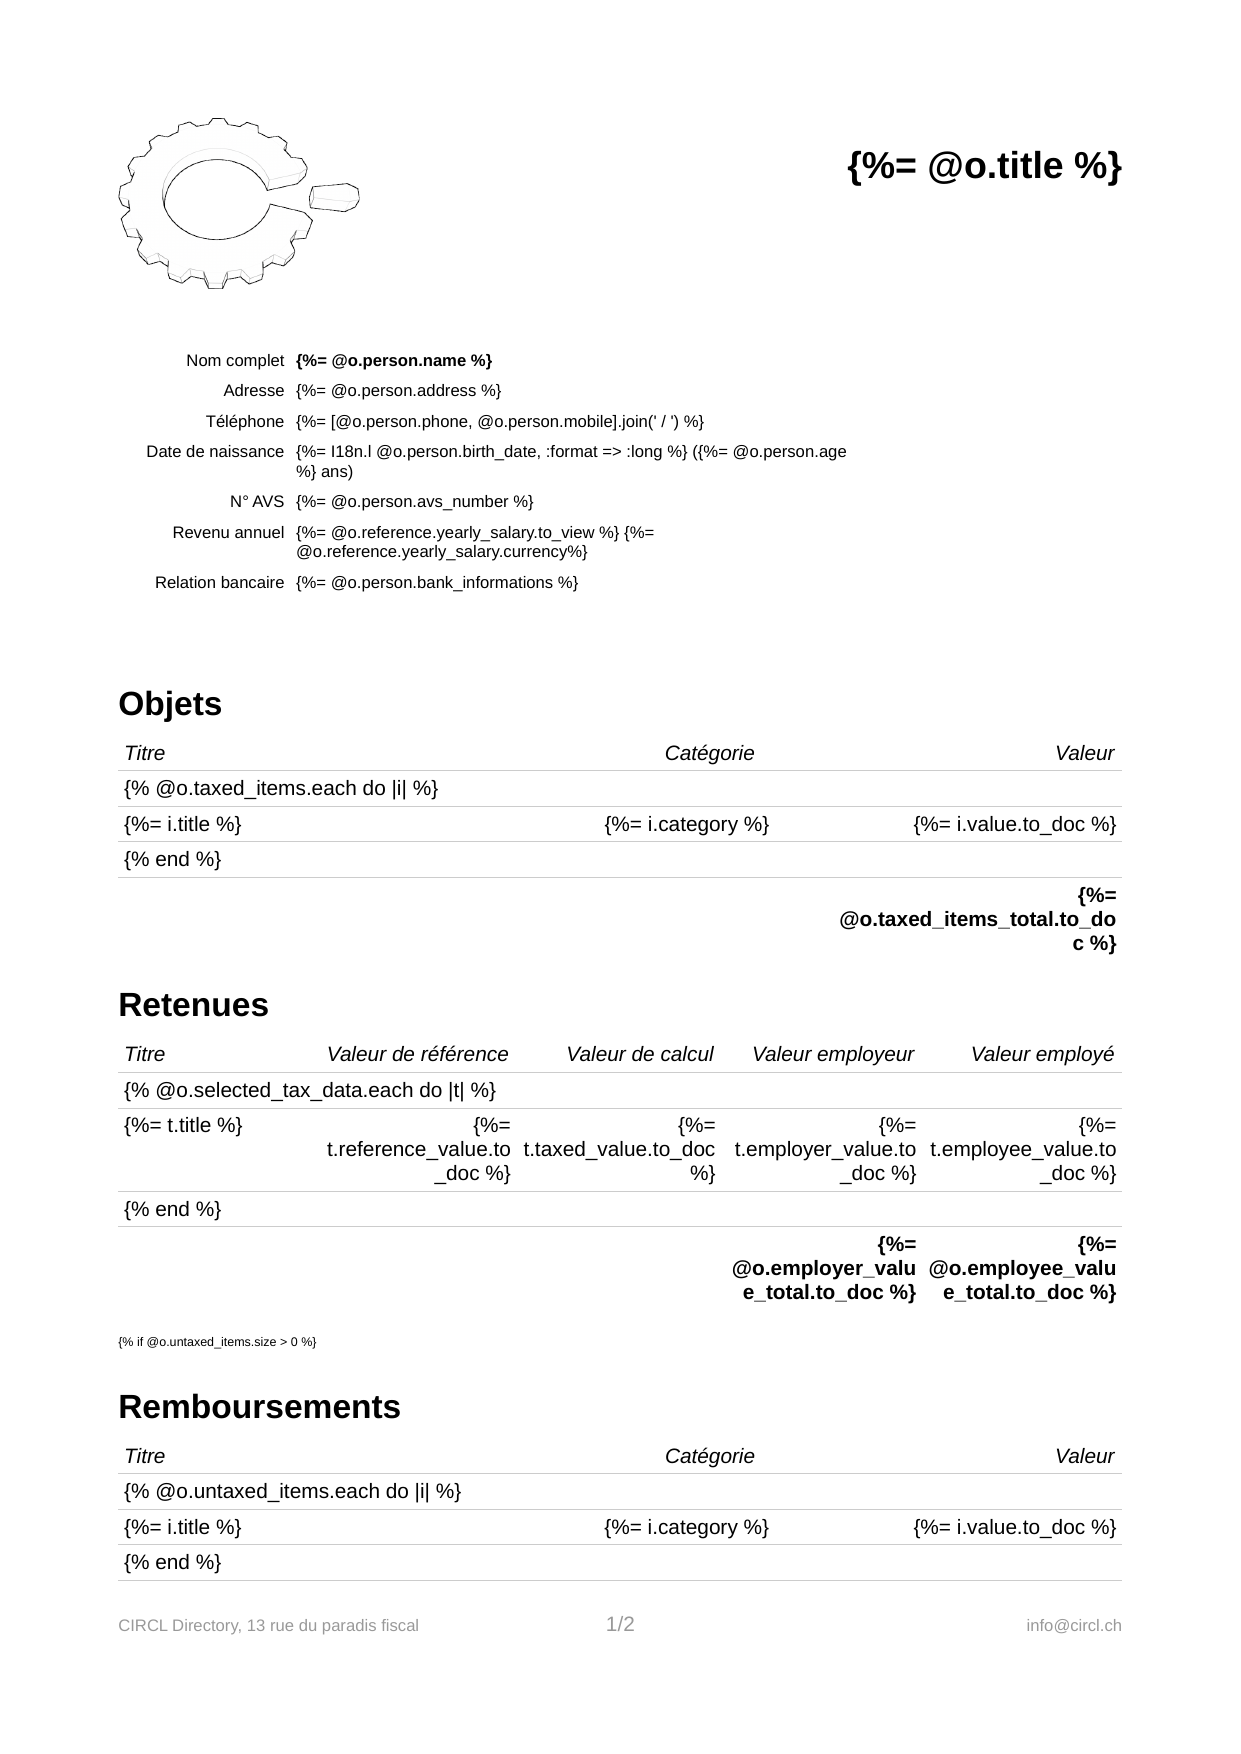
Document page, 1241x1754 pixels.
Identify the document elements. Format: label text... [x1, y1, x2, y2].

table_cell {%= @o.person.bank_informations %} [290, 567, 853, 597]
table_cell {% @o.selected_tax_data.each do |t| %} [118, 1073, 1122, 1107]
table_header {%= @o.person.name %} [290, 345, 853, 375]
table_cell {%= i.value.to_doc %} [823, 1510, 1122, 1544]
table_cell {% end %} [118, 1192, 1122, 1226]
table_header Titre [118, 1036, 316, 1072]
table_cell Relation bancaire [118, 567, 290, 597]
table_cell {%= i.title %} [118, 1510, 598, 1544]
table_cell {%= I18n.l @o.person.birth_date, :format => :long %} ({%= @o.person.age %} ans) [290, 436, 853, 486]
table_header Valeur de référence [316, 1036, 516, 1072]
table_cell {% end %} [118, 1545, 1122, 1580]
table_cell Téléphone [118, 406, 290, 436]
subtitle Retenues [118, 985, 1122, 1024]
title {%= @o.title %} [360, 143, 1122, 186]
table_cell {%= t.employee_value.to_doc %} [922, 1109, 1122, 1191]
table_cell Adresse [118, 375, 290, 406]
table_cell {%= t.reference_value.to_doc %} [316, 1109, 516, 1191]
table_cell {%= @o.person.address %} [290, 375, 853, 406]
table_cell {%= @o.employer_value_total.to_doc %} [721, 1227, 922, 1310]
table_header Nom complet [118, 345, 290, 375]
table_cell {%= [@o.person.phone, @o.person.mobile].join(' / ') %} [290, 406, 853, 436]
table_cell {% @o.untaxed_items.each do |i| %} [118, 1474, 1122, 1509]
table_header Valeur [823, 1438, 1122, 1473]
table_cell [118, 878, 823, 960]
table_header Valeur employeur [721, 1036, 922, 1072]
subtitle {% if @o.untaxed_items.size > 0 %} [118, 1335, 1122, 1349]
table_header Titre [118, 735, 598, 770]
table_cell {%= i.category %} [599, 807, 823, 841]
table_header Valeur employé [922, 1036, 1122, 1072]
picture [118, 118, 360, 289]
table_cell {%= t.taxed_value.to_doc %} [516, 1109, 721, 1191]
table_cell {%= @o.taxed_items_total.to_doc %} [823, 878, 1122, 960]
table_header Valeur [823, 735, 1122, 770]
table_cell {% end %} [118, 842, 1122, 877]
table_cell {%= @o.reference.yearly_salary.to_view %} {%= @o.reference.yearly_salary.currency%} [290, 517, 853, 567]
table_header Valeur de calcul [516, 1036, 721, 1072]
table_cell {%= i.title %} [118, 807, 598, 841]
table_cell {%= i.category %} [599, 1510, 823, 1544]
table_cell {%= @o.employee_value_total.to_doc %} [922, 1227, 1122, 1310]
subtitle Remboursements [118, 1387, 1122, 1425]
table_cell N° AVS [118, 486, 290, 517]
table_cell [118, 1227, 721, 1310]
table_header Titre [118, 1438, 598, 1473]
subtitle Objets [118, 684, 1122, 722]
table_cell {%= @o.person.avs_number %} [290, 486, 853, 517]
table_cell {%= t.employer_value.to_doc %} [721, 1109, 922, 1191]
table_cell Revenu annuel [118, 517, 290, 567]
table_cell {% @o.taxed_items.each do |i| %} [118, 771, 1122, 806]
table_header Catégorie [599, 1438, 823, 1473]
table_cell {%= t.title %} [118, 1109, 316, 1191]
table_cell Date de naissance [118, 436, 290, 486]
table_cell {%= i.value.to_doc %} [823, 807, 1122, 841]
table_header Catégorie [599, 735, 823, 770]
